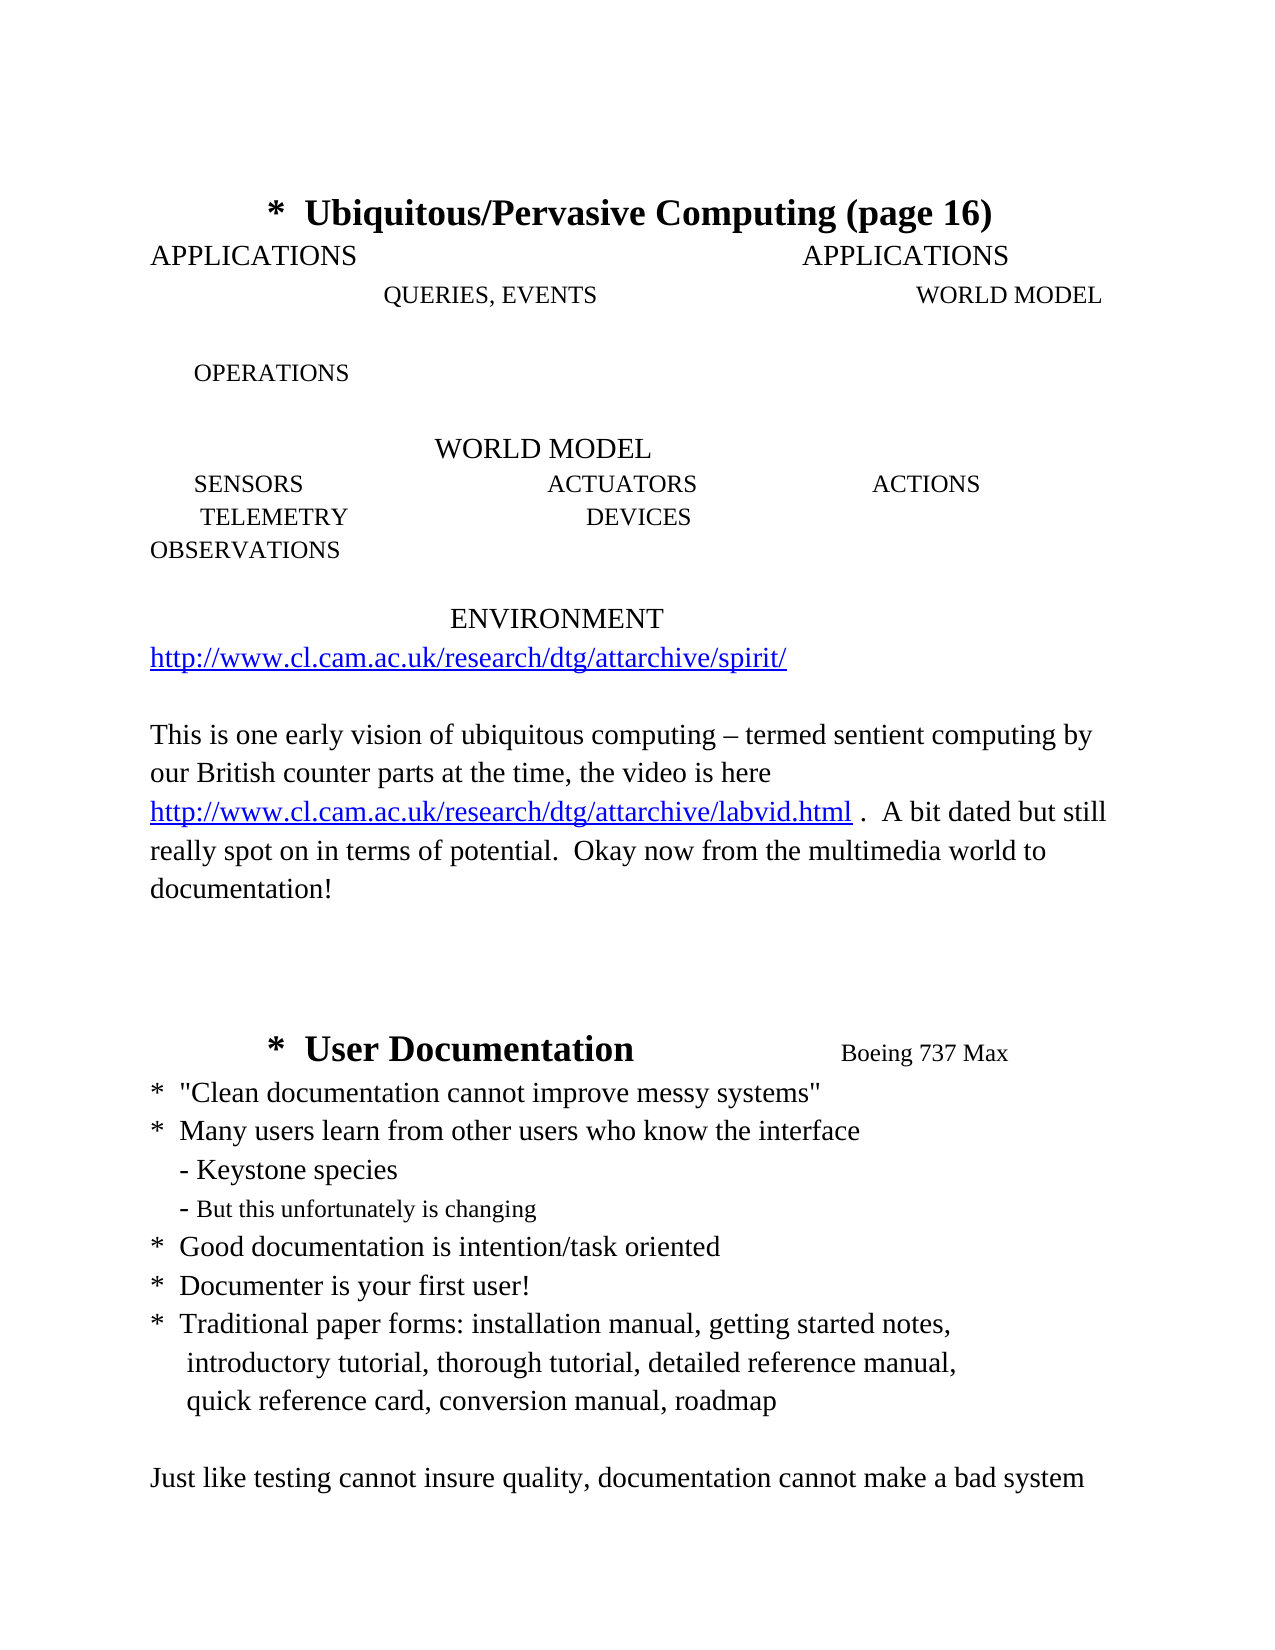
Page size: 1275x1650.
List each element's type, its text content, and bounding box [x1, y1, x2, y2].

text * Ubiquitous/Pervasive Computing (page 16) APPLICATIONS APPLICATIONS QUERIES, EVENTS WORLD MODEL OPERATIONS WORLD MODEL SENSORS ACTUATORS ACTIONS TELEMETRY DEVICES OBSERVATIONS ENVIRONMENT http://www.cl.cam.ac.uk/research/dtg/attarchive/spirit/ This is one early vision of ubiquitous computing – termed sentient computing by our British counter parts at the time, the video is here http://www.cl.cam.ac.uk/research/dtg/attarchive/labvid.html . A bit dated but still really spot on in terms of potential. Okay now from the multimedia world to documentation! * User Documentation Boeing 737 Max * "Clean documentation cannot improve messy systems" * Many users learn from other users who know the interface - Keystone species - But this unfortunately is changing * Good documentation is intention/task oriented * Documenter is your first user! * Traditional paper forms: installation manual, getting started notes, introductory tutorial, thorough tutorial, detailed reference manual, quick reference card, conversion manual, roadmap Just like testing cannot insure quality, documentation cannot make a bad system [150, 150, 1125, 1494]
